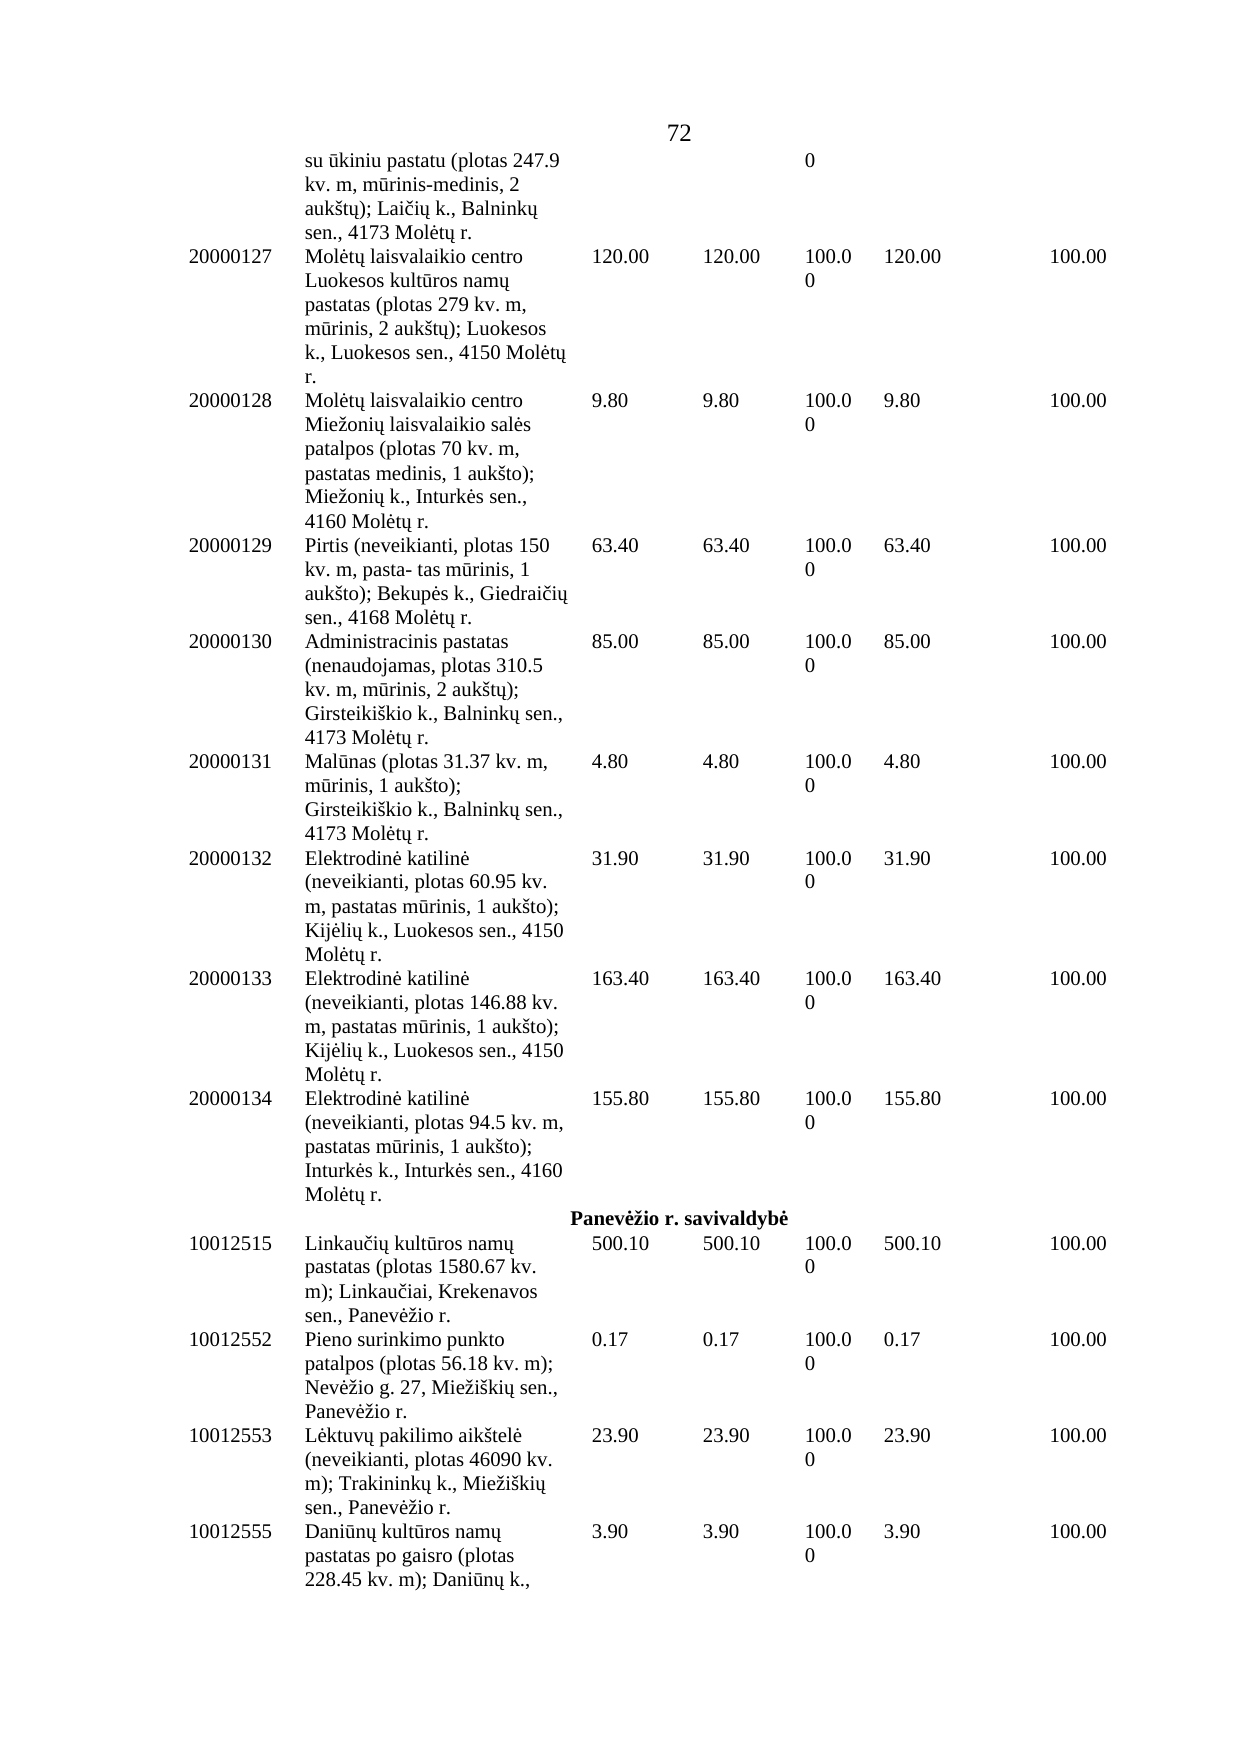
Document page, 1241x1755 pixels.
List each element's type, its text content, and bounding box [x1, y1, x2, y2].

table_cell 100.00 [793, 1519, 872, 1591]
table_cell 20000133 [177, 966, 293, 1086]
table_cell 3.90 [580, 1519, 691, 1591]
table_cell 0.17 [873, 1327, 1038, 1423]
table_cell 4.80 [580, 749, 691, 845]
table_cell 100.00 [1038, 1086, 1119, 1206]
table_cell 100.00 [1038, 1230, 1119, 1327]
table_cell 100.00 [793, 1327, 872, 1423]
table_cell 9.80 [873, 388, 1038, 533]
table_cell [1120, 1423, 1181, 1519]
table_cell [1120, 749, 1181, 845]
table_cell 155.80 [691, 1086, 793, 1206]
table_cell 63.40 [873, 533, 1038, 629]
table_cell 100.00 [1038, 629, 1119, 749]
table_cell 100.00 [793, 629, 872, 749]
table_cell 500.10 [580, 1230, 691, 1327]
table_cell [691, 148, 793, 244]
table_cell 100.00 [793, 845, 872, 966]
table_cell [1120, 148, 1181, 244]
table_cell [1120, 244, 1181, 388]
table_cell 100.00 [1038, 966, 1119, 1086]
table_cell [1120, 388, 1181, 533]
table_cell 163.40 [580, 966, 691, 1086]
table_cell 0.17 [691, 1327, 793, 1423]
table_cell 85.00 [580, 629, 691, 749]
table_cell Molėtų laisvalaikio centro Luokesos kultūros namų pastatas (plotas 279 kv. m, mūrinis, 2 aukštų); Luokesos k., Luokesos sen., 4150 Molėtų r. [293, 244, 580, 388]
table_cell 63.40 [691, 533, 793, 629]
table_cell 10012515 [177, 1230, 293, 1327]
table_cell [1120, 533, 1181, 629]
table_cell [1038, 148, 1119, 244]
table_cell Pieno surinkimo punkto patalpos (plotas 56.18 kv. m); Nevėžio g. 27, Miežiškių sen., Panevėžio r. [293, 1327, 580, 1423]
table_cell Elektrodinė katilinė (neveikianti, plotas 146.88 kv. m, pastatas mūrinis, 1 aukšto); Kijėlių k., Luokesos sen., 4150 Molėtų r. [293, 966, 580, 1086]
table_cell 10012552 [177, 1327, 293, 1423]
table_cell 20000130 [177, 629, 293, 749]
table_cell 23.90 [691, 1423, 793, 1519]
table_cell 100.00 [793, 749, 872, 845]
table_cell 3.90 [691, 1519, 793, 1591]
table_cell 31.90 [580, 845, 691, 966]
table_cell 85.00 [873, 629, 1038, 749]
table_cell Lėktuvų pakilimo aikštelė (neveikianti, plotas 46090 kv. m); Trakininkų k., Miežiškių sen., Panevėžio r. [293, 1423, 580, 1519]
table_cell 20000132 [177, 845, 293, 966]
table_cell Linkaučių kultūros namų pastatas (plotas 1580.67 kv. m); Linkaučiai, Krekenavos sen., Panevėžio r. [293, 1230, 580, 1327]
table_cell [177, 148, 293, 244]
table_cell 31.90 [691, 845, 793, 966]
table_cell 20000127 [177, 244, 293, 388]
table_cell 9.80 [580, 388, 691, 533]
table_cell [1120, 1086, 1181, 1206]
table_cell [1120, 845, 1181, 966]
table_cell 63.40 [580, 533, 691, 629]
table_cell 100.00 [793, 966, 872, 1086]
table_cell [580, 148, 691, 244]
table_cell Administracinis pastatas (nenaudojamas, plotas 310.5 kv. m, mūrinis, 2 aukštų); Girsteikiškio k., Balninkų sen., 4173 Molėtų r. [293, 629, 580, 749]
table_cell 120.00 [691, 244, 793, 388]
table_cell 100.00 [793, 388, 872, 533]
table_cell 100.00 [1038, 533, 1119, 629]
table_cell 0 [793, 148, 872, 244]
table_cell [1120, 629, 1181, 749]
table_cell 500.10 [873, 1230, 1038, 1327]
table_cell 23.90 [580, 1423, 691, 1519]
table_cell 100.00 [1038, 388, 1119, 533]
table_cell 100.00 [793, 533, 872, 629]
table_cell 23.90 [873, 1423, 1038, 1519]
table_cell 3.90 [873, 1519, 1038, 1591]
table_cell 155.80 [580, 1086, 691, 1206]
table_cell su ūkiniu pastatu (plotas 247.9 kv. m, mūrinis-medinis, 2 aukštų); Laičių k., Balninkų sen., 4173 Molėtų r. [293, 148, 580, 244]
table_cell 100.00 [793, 244, 872, 388]
table_cell 100.00 [793, 1423, 872, 1519]
table_cell [873, 148, 1038, 244]
table_cell 10012555 [177, 1519, 293, 1591]
table_cell 100.00 [1038, 1327, 1119, 1423]
table_cell 31.90 [873, 845, 1038, 966]
table_cell 100.00 [1038, 1519, 1119, 1591]
table_cell [1120, 966, 1181, 1086]
table_cell Elektrodinė katilinė (neveikianti, plotas 94.5 kv. m, pastatas mūrinis, 1 aukšto); Inturkės k., Inturkės sen., 4160 Molėtų r. [293, 1086, 580, 1206]
table_cell 4.80 [873, 749, 1038, 845]
table_cell 20000128 [177, 388, 293, 533]
table_cell Daniūnų kultūros namų pastatas po gaisro (plotas 228.45 kv. m); Daniūnų k., [293, 1519, 580, 1591]
table_cell 20000129 [177, 533, 293, 629]
table_cell 163.40 [873, 966, 1038, 1086]
table_cell 120.00 [873, 244, 1038, 388]
table_cell 20000131 [177, 749, 293, 845]
table_cell 4.80 [691, 749, 793, 845]
table_cell 163.40 [691, 966, 793, 1086]
table_cell 100.00 [793, 1230, 872, 1327]
table_cell 100.00 [1038, 1423, 1119, 1519]
table_cell 100.00 [1038, 244, 1119, 388]
table_cell 20000134 [177, 1086, 293, 1206]
table_cell 120.00 [580, 244, 691, 388]
table_cell [1120, 1327, 1181, 1423]
table_cell Pirtis (neveikianti, plotas 150 kv. m, pasta- tas mūrinis, 1 aukšto); Bekupės k., Giedraičių sen., 4168 Molėtų r. [293, 533, 580, 629]
table_cell [1120, 1230, 1181, 1327]
table_cell 0.17 [580, 1327, 691, 1423]
table_cell 9.80 [691, 388, 793, 533]
table_cell Panevėžio r. savivaldybė [177, 1206, 1181, 1230]
table_cell Elektrodinė katilinė (neveikianti, plotas 60.95 kv. m, pastatas mūrinis, 1 aukšto); Kijėlių k., Luokesos sen., 4150 Molėtų r. [293, 845, 580, 966]
table_cell [1120, 1519, 1181, 1591]
table_cell 85.00 [691, 629, 793, 749]
table_cell 100.00 [1038, 845, 1119, 966]
table_cell 155.80 [873, 1086, 1038, 1206]
table_cell Molėtų laisvalaikio centro Miežonių laisvalaikio salės patalpos (plotas 70 kv. m, pastatas medinis, 1 aukšto); Miežonių k., Inturkės sen., 4160 Molėtų r. [293, 388, 580, 533]
table_cell 100.00 [793, 1086, 872, 1206]
table_cell 100.00 [1038, 749, 1119, 845]
table_cell 10012553 [177, 1423, 293, 1519]
table_cell Malūnas (plotas 31.37 kv. m, mūrinis, 1 aukšto); Girsteikiškio k., Balninkų sen., 4173 Molėtų r. [293, 749, 580, 845]
table_cell 500.10 [691, 1230, 793, 1327]
